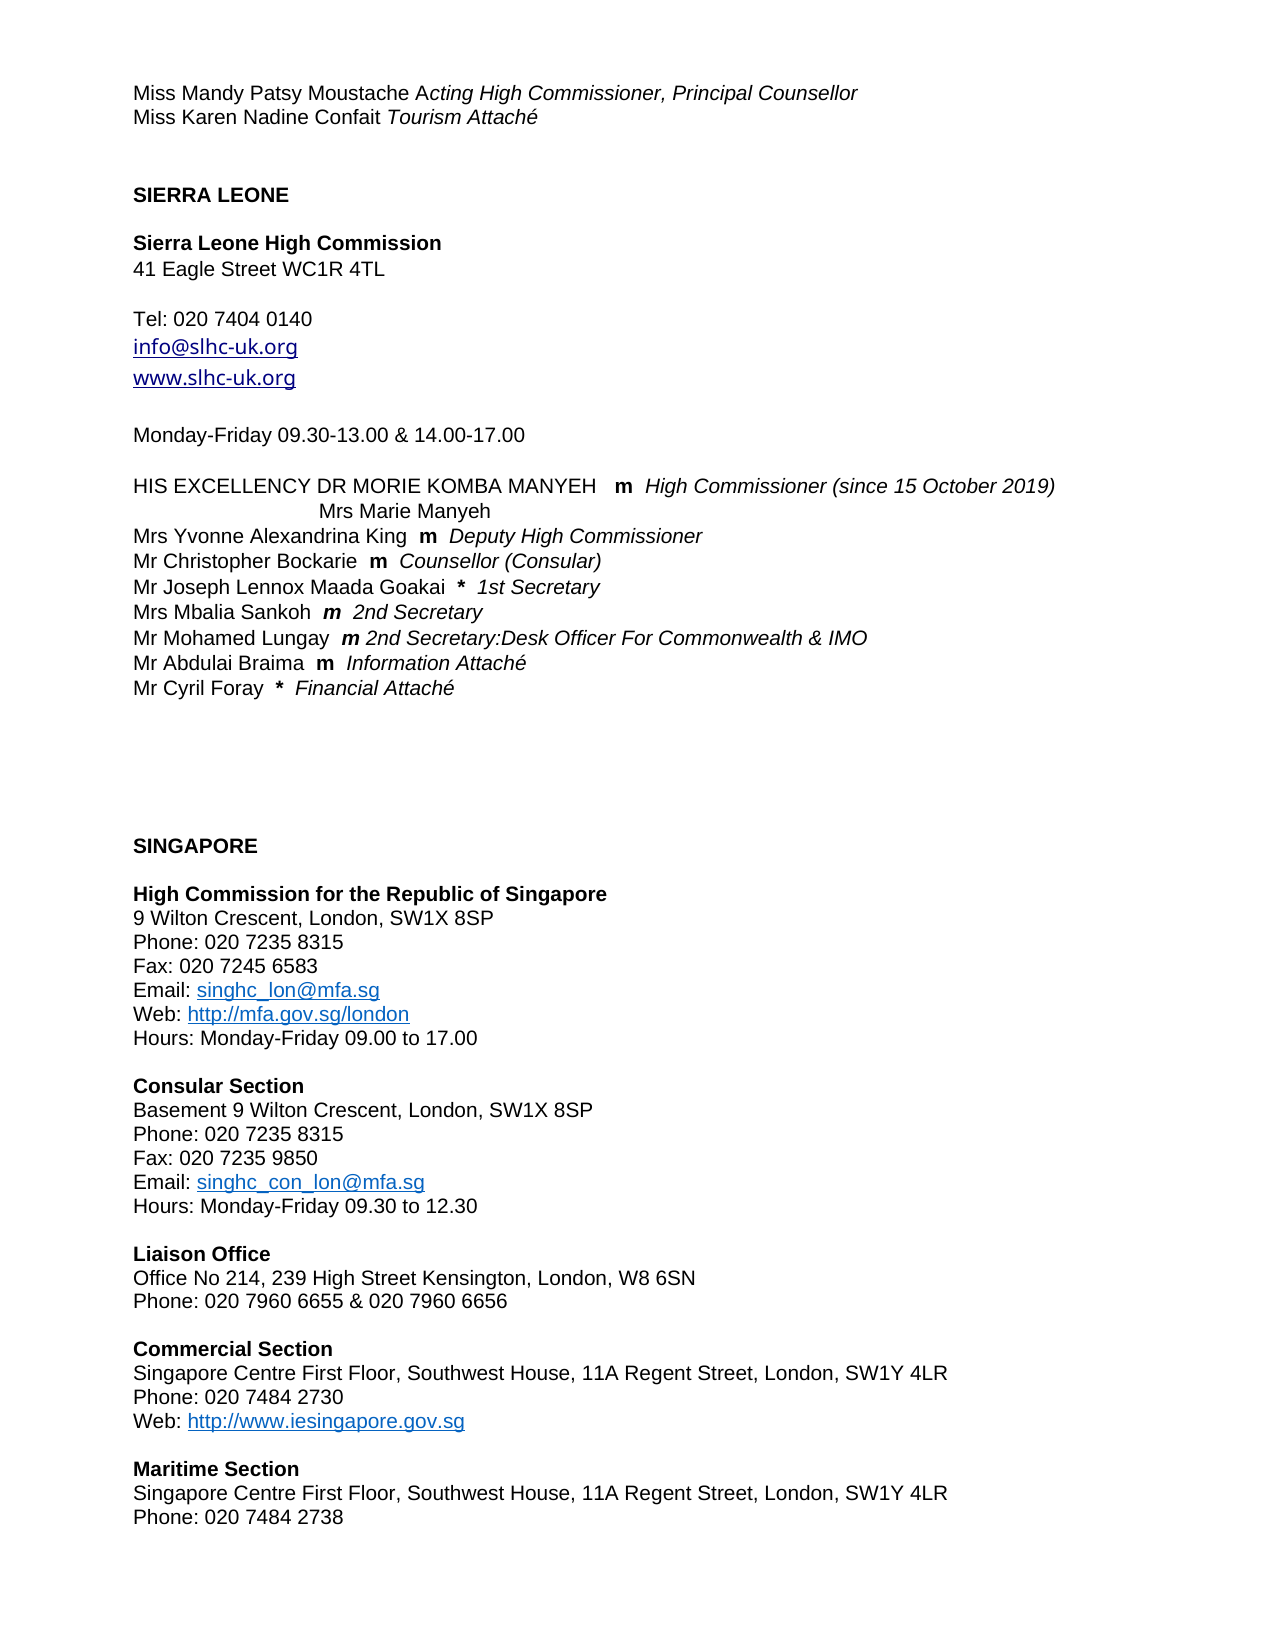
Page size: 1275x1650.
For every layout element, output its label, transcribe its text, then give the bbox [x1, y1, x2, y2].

text 41 Eagle Street WC1R 4TL [133, 257, 1181, 281]
text Mrs Mbalia Sankoh m 2nd Secretary [133, 600, 1181, 624]
text Email: singhc_lon@mfa.sg [133, 978, 1181, 1002]
text SINGAPORE [133, 834, 1181, 858]
text Mr Abdulai Braima m Information Attaché [133, 651, 1181, 674]
text Hours: Monday-Friday 09.30 to 12.30 [133, 1193, 1181, 1217]
text High Commission for the Republic of Singapore [133, 882, 1181, 906]
text Office No 214, 239 High Street Kensington, London, W8 6SN [133, 1265, 1181, 1289]
subtitle Commercial Section [133, 1337, 1181, 1361]
text Mr Christopher Bockarie m Counsellor (Consular) [133, 549, 1181, 573]
subtitle Maritime Section [133, 1457, 1181, 1481]
subtitle Liaison Office [133, 1241, 1181, 1265]
text Singapore Centre First Floor, Southwest House, 11A Regent Street, London, SW1Y 4LR [133, 1361, 1181, 1385]
text Hours: Monday-Friday 09.00 to 17.00 [133, 1026, 1181, 1050]
text Fax: 020 7235 9850 [133, 1146, 1181, 1169]
text 9 Wilton Crescent, London, SW1X 8SP [133, 906, 1181, 930]
text Mr Joseph Lennox Maada Goakai * 1st Secretary [133, 575, 1181, 599]
text Fax: 020 7245 6583 [133, 954, 1181, 978]
text Miss Mandy Patsy Moustache Acting High Commissioner, Principal Counsellor [133, 81, 1181, 105]
text Web: http://mfa.gov.sg/london [133, 1002, 1181, 1026]
text www.slhc-uk.org [133, 363, 1181, 391]
text Miss Karen Nadine Confait Tourism Attaché [133, 105, 1181, 129]
text Phone: 020 7484 2738 [133, 1505, 1181, 1529]
text Phone: 020 7235 8315 [133, 930, 1181, 954]
text Basement 9 Wilton Crescent, London, SW1X 8SP [133, 1098, 1181, 1122]
text Mr Cyril Foray * Financial Attaché [133, 676, 1181, 700]
text HIS EXCELLENCY DR MORIE KOMBA MANYEH m High Commissioner (since 15 October 2019) [133, 473, 1181, 497]
text Mrs Yvonne Alexandrina King m Deputy High Commissioner [133, 524, 1181, 548]
text info@slhc-uk.org [133, 332, 1181, 361]
text Tel: 020 7404 0140 [133, 307, 1181, 331]
subtitle Consular Section [133, 1074, 1181, 1098]
text Singapore Centre First Floor, Southwest House, 11A Regent Street, London, SW1Y 4LR [133, 1481, 1181, 1505]
text SIERRA LEONE [133, 183, 1181, 207]
text Monday-Friday 09.30-13.00 & 14.00-17.00 [133, 423, 1181, 447]
text Phone: 020 7235 8315 [133, 1122, 1181, 1146]
text Mr Mohamed Lungay m 2nd Secretary:Desk Officer For Commonwealth & IMO [133, 625, 1181, 649]
text Phone: 020 7960 6655 & 020 7960 6656 [133, 1289, 1181, 1313]
text Email: singhc_con_lon@mfa.sg [133, 1169, 1181, 1193]
text Phone: 020 7484 2730 [133, 1385, 1181, 1409]
text Sierra Leone High Commission [133, 231, 1181, 255]
text Web: http://www.iesingapore.gov.sg [133, 1409, 1181, 1433]
text Mrs Marie Manyeh [133, 499, 1181, 523]
